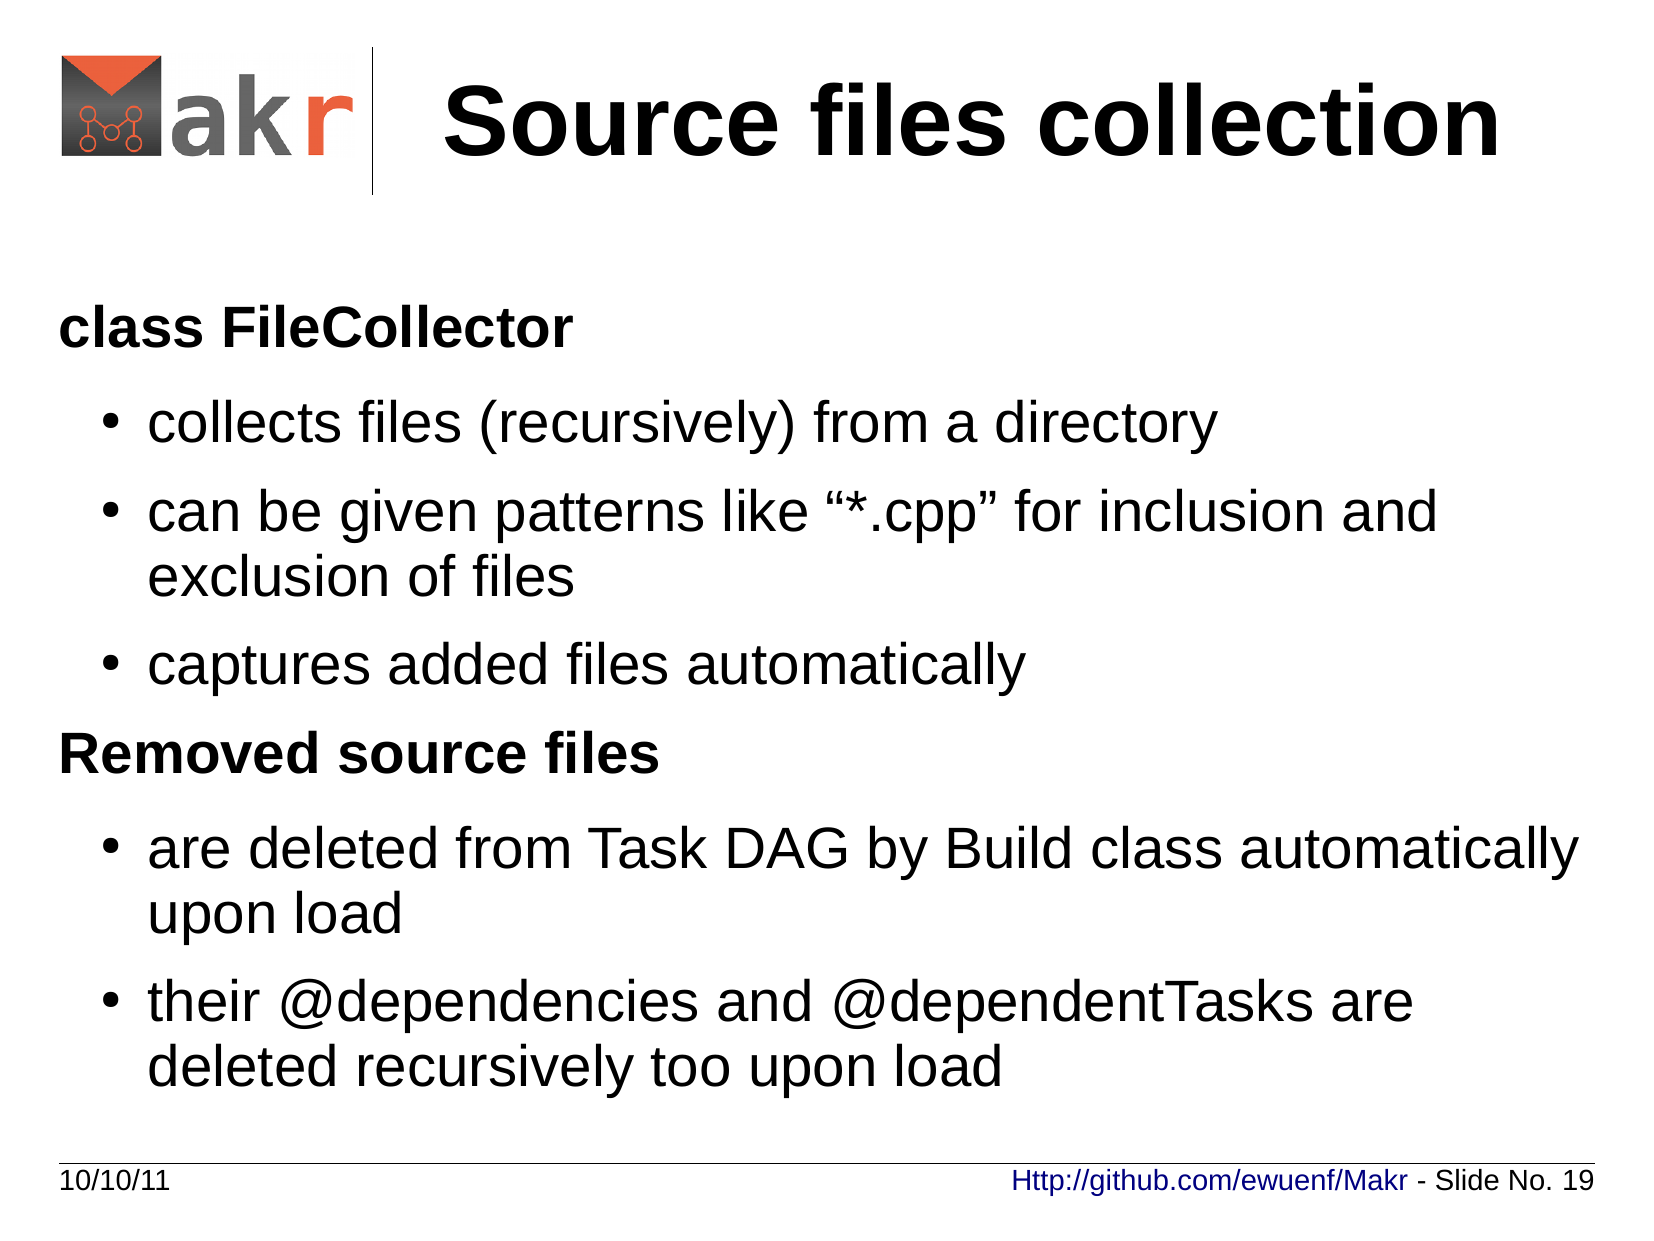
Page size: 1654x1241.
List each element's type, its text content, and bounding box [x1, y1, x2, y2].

picture [59, 53, 355, 158]
title Source files collection [442, 65, 1607, 177]
list class FileCollector collects files (recursively) from a directory can be given patterns like “*.cpp” for inclusion and exclusion of files captures added files automatically Removed source files are deleted from Task DAG by Build class automatically upon load their @dependencies and @dependentTasks are deleted recursively too upon load [59, 295, 1595, 1114]
